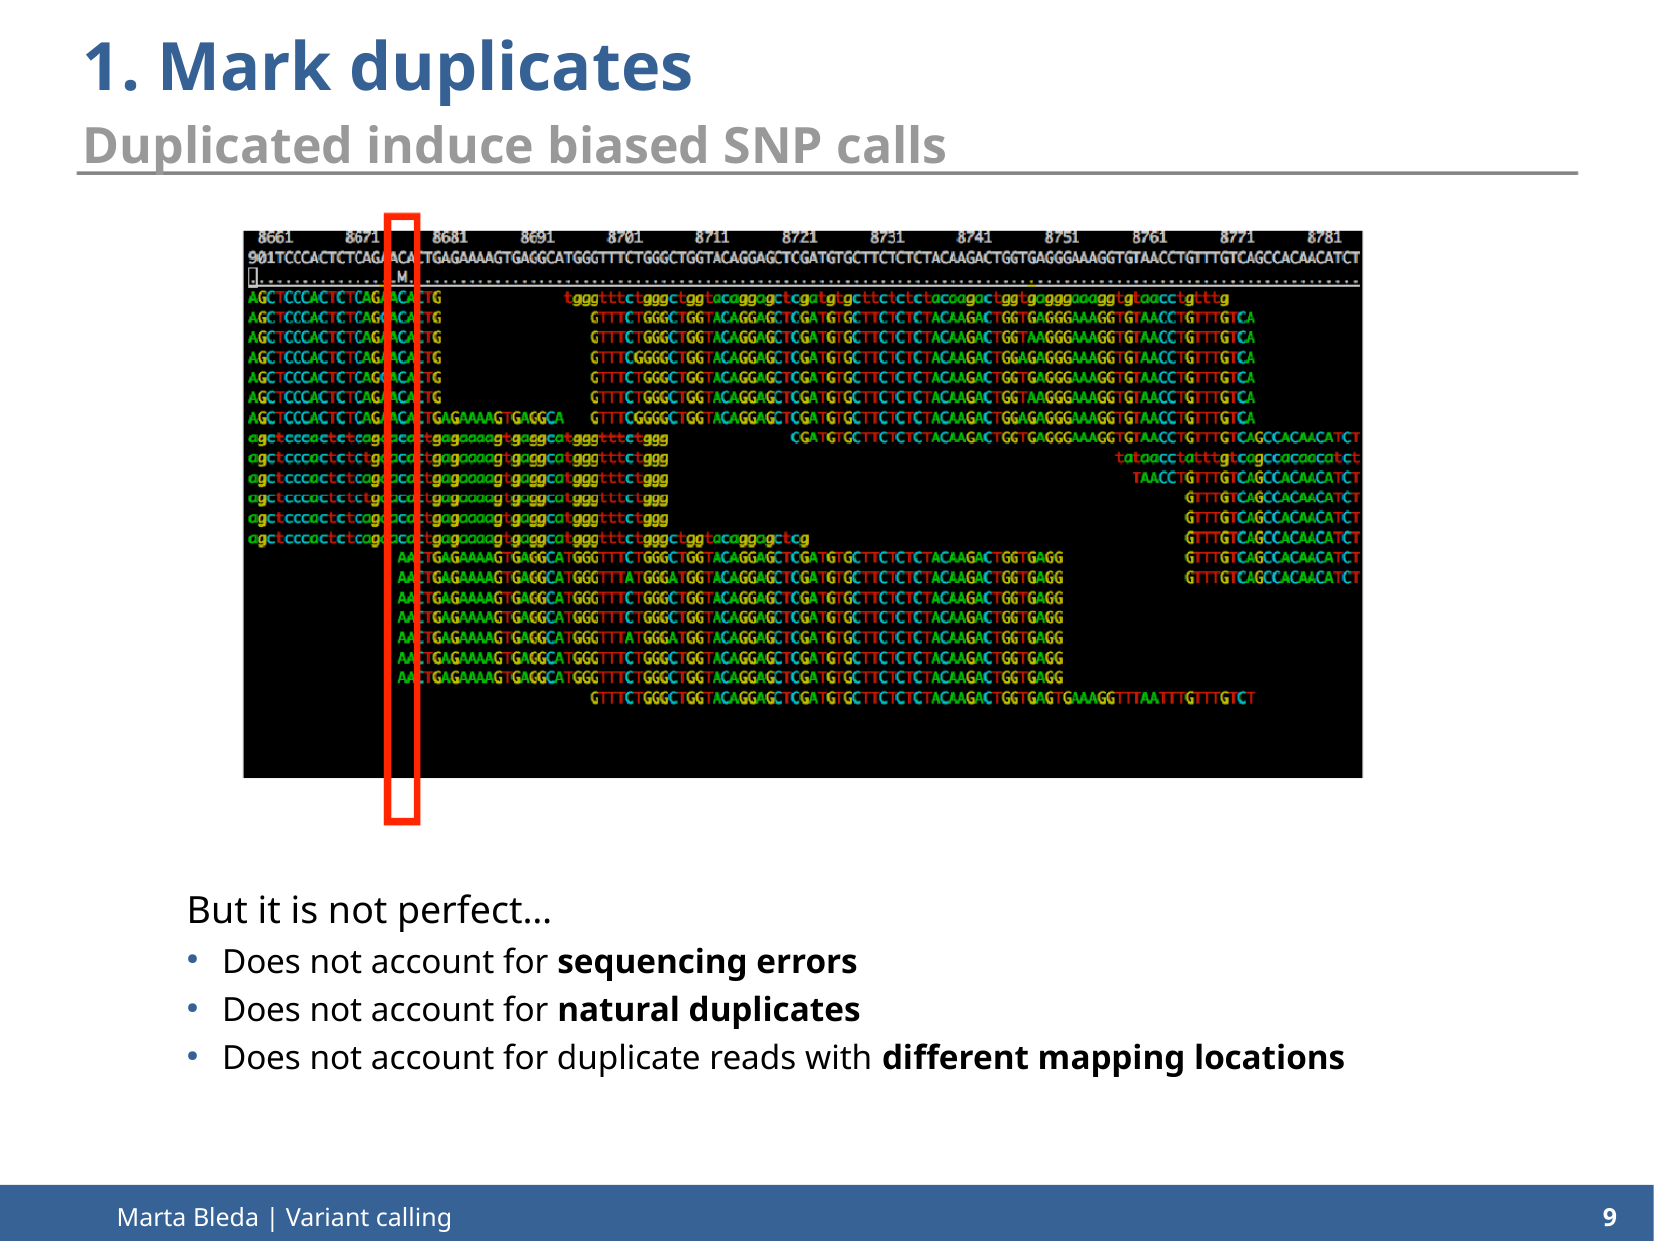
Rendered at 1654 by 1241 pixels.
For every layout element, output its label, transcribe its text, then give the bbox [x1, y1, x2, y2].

text_box But it is not perfect… Does not account for sequencing errors Does not account for natural duplicates Does not account for duplicate reads with different mapping locations [171, 876, 1482, 1099]
title 1. Mark duplicates Duplicated induce biased SNP calls [82, 31, 1571, 166]
picture [163, 170, 1580, 175]
picture [74, 170, 156, 175]
picture [231, 205, 1374, 833]
